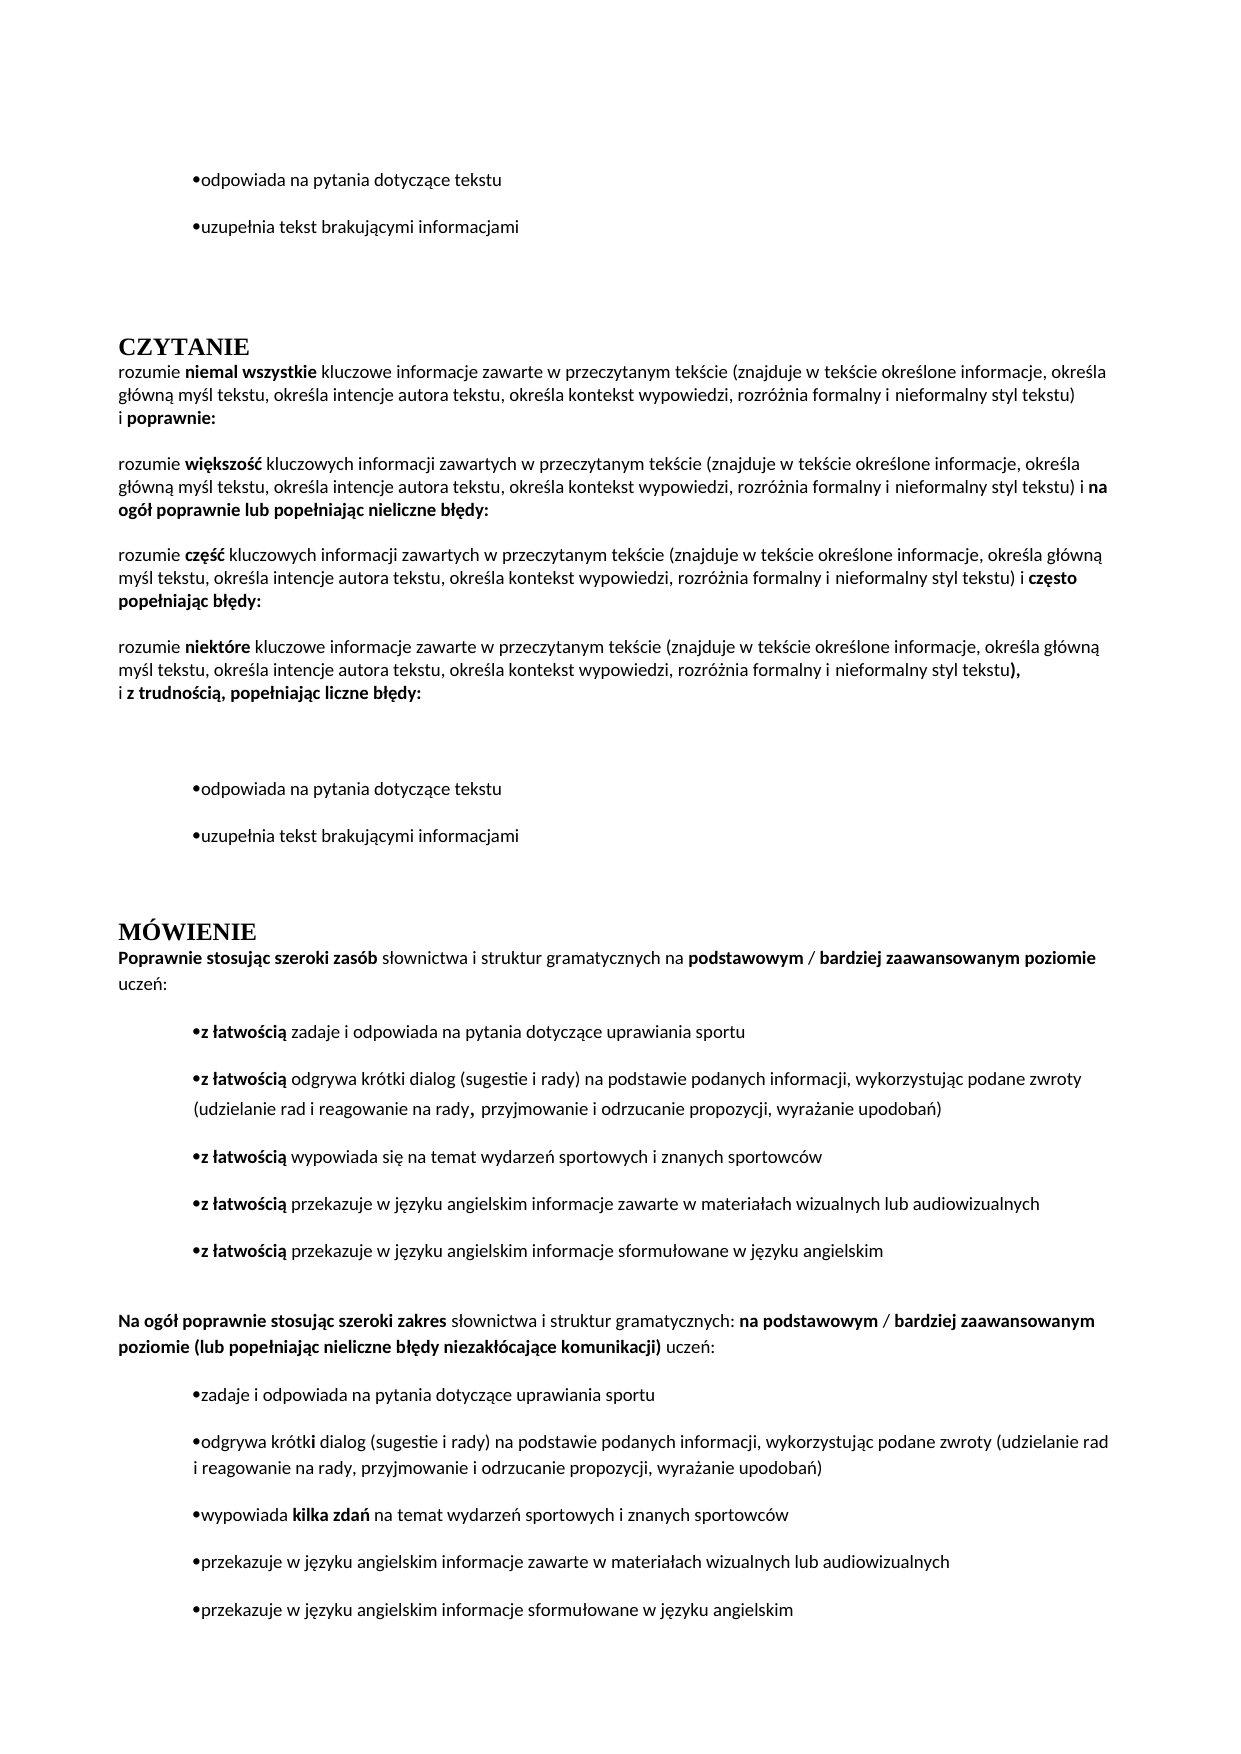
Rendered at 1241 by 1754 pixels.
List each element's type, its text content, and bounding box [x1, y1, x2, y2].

list wypowiada kilka zdań na temat wydarzeń sportowych i znanych sportowców [193, 1503, 1122, 1526]
list zadaje i odpowiada na pytania dotyczące uprawiania sportu [193, 1383, 1122, 1406]
text rozumie większość kluczowych informacji zawartych w przeczytanym tekście (znajduje w tekście określone informacje, określa główną myśl tekstu, określa intencje autora tekstu, określa kontekst wypowiedzi, rozróżnia formalny i nieformalny styl tekstu) i na ogół poprawnie lub popełniając nieliczne błędy: [118, 452, 1122, 521]
list odgrywa krótki dialog (sugestie i rady) na podstawie podanych informacji, wykorzystując podane zwroty (udzielanie rad i reagowanie na rady, przyjmowanie i odrzucanie propozycji, wyrażanie upodobań) [193, 1430, 1122, 1479]
list Na ogół poprawnie stosując szeroki zakres słownictwa i struktur gramatycznych: na podstawowym / bardziej zaawansowanym poziomie (lub popełniając nieliczne błędy niezakłócające komunikacji) uczeń: [118, 1309, 1122, 1358]
list uzupełnia tekst brakującymi informacjami [193, 824, 1122, 847]
list z łatwością przekazuje w języku angielskim informacje sformułowane w języku angielskim [193, 1239, 1122, 1262]
text MÓWIENIE [118, 917, 1122, 946]
text rozumie niemal wszystkie kluczowe informacje zawarte w przeczytanym tekście (znajduje w tekście określone informacje, określa główną myśl tekstu, określa intencje autora tekstu, określa kontekst wypowiedzi, rozróżnia formalny i nieformalny styl tekstu) i poprawnie: [118, 360, 1122, 429]
text CZYTANIE [118, 332, 1122, 360]
list z łatwością odgrywa krótki dialog (sugestie i rady) na podstawie podanych informacji, wykorzystując podane zwroty (udzielanie rad i reagowanie na rady, przyjmowanie i odrzucanie propozycji, wyrażanie upodobań) [193, 1067, 1122, 1120]
list przekazuje w języku angielskim informacje zawarte w materiałach wizualnych lub audiowizualnych [193, 1551, 1122, 1574]
list z łatwością wypowiada się na temat wydarzeń sportowych i znanych sportowców [193, 1145, 1122, 1168]
list Poprawnie stosując szeroki zasób słownictwa i struktur gramatycznych na podstawowym / bardziej zaawansowanym poziomie uczeń: [118, 946, 1122, 996]
list z łatwością przekazuje w języku angielskim informacje zawarte w materiałach wizualnych lub audiowizualnych [193, 1192, 1122, 1215]
text rozumie część kluczowych informacji zawartych w przeczytanym tekście (znajduje w tekście określone informacje, określa główną myśl tekstu, określa intencje autora tekstu, określa kontekst wypowiedzi, rozróżnia formalny i nieformalny styl tekstu) i często popełniając błędy: [118, 544, 1122, 612]
text rozumie niektóre kluczowe informacje zawarte w przeczytanym tekście (znajduje w tekście określone informacje, określa główną myśl tekstu, określa intencje autora tekstu, określa kontekst wypowiedzi, rozróżnia formalny i nieformalny styl tekstu), i z trudnością, popełniając liczne błędy: [118, 635, 1122, 704]
list z łatwością zadaje i odpowiada na pytania dotyczące uprawiania sportu [193, 1020, 1122, 1043]
list odpowiada na pytania dotyczące tekstu [193, 777, 1122, 800]
list uzupełnia tekst brakującymi informacjami [193, 216, 1122, 238]
list przekazuje w języku angielskim informacje sformułowane w języku angielskim [193, 1598, 1122, 1621]
list odpowiada na pytania dotyczące tekstu [193, 168, 1122, 191]
